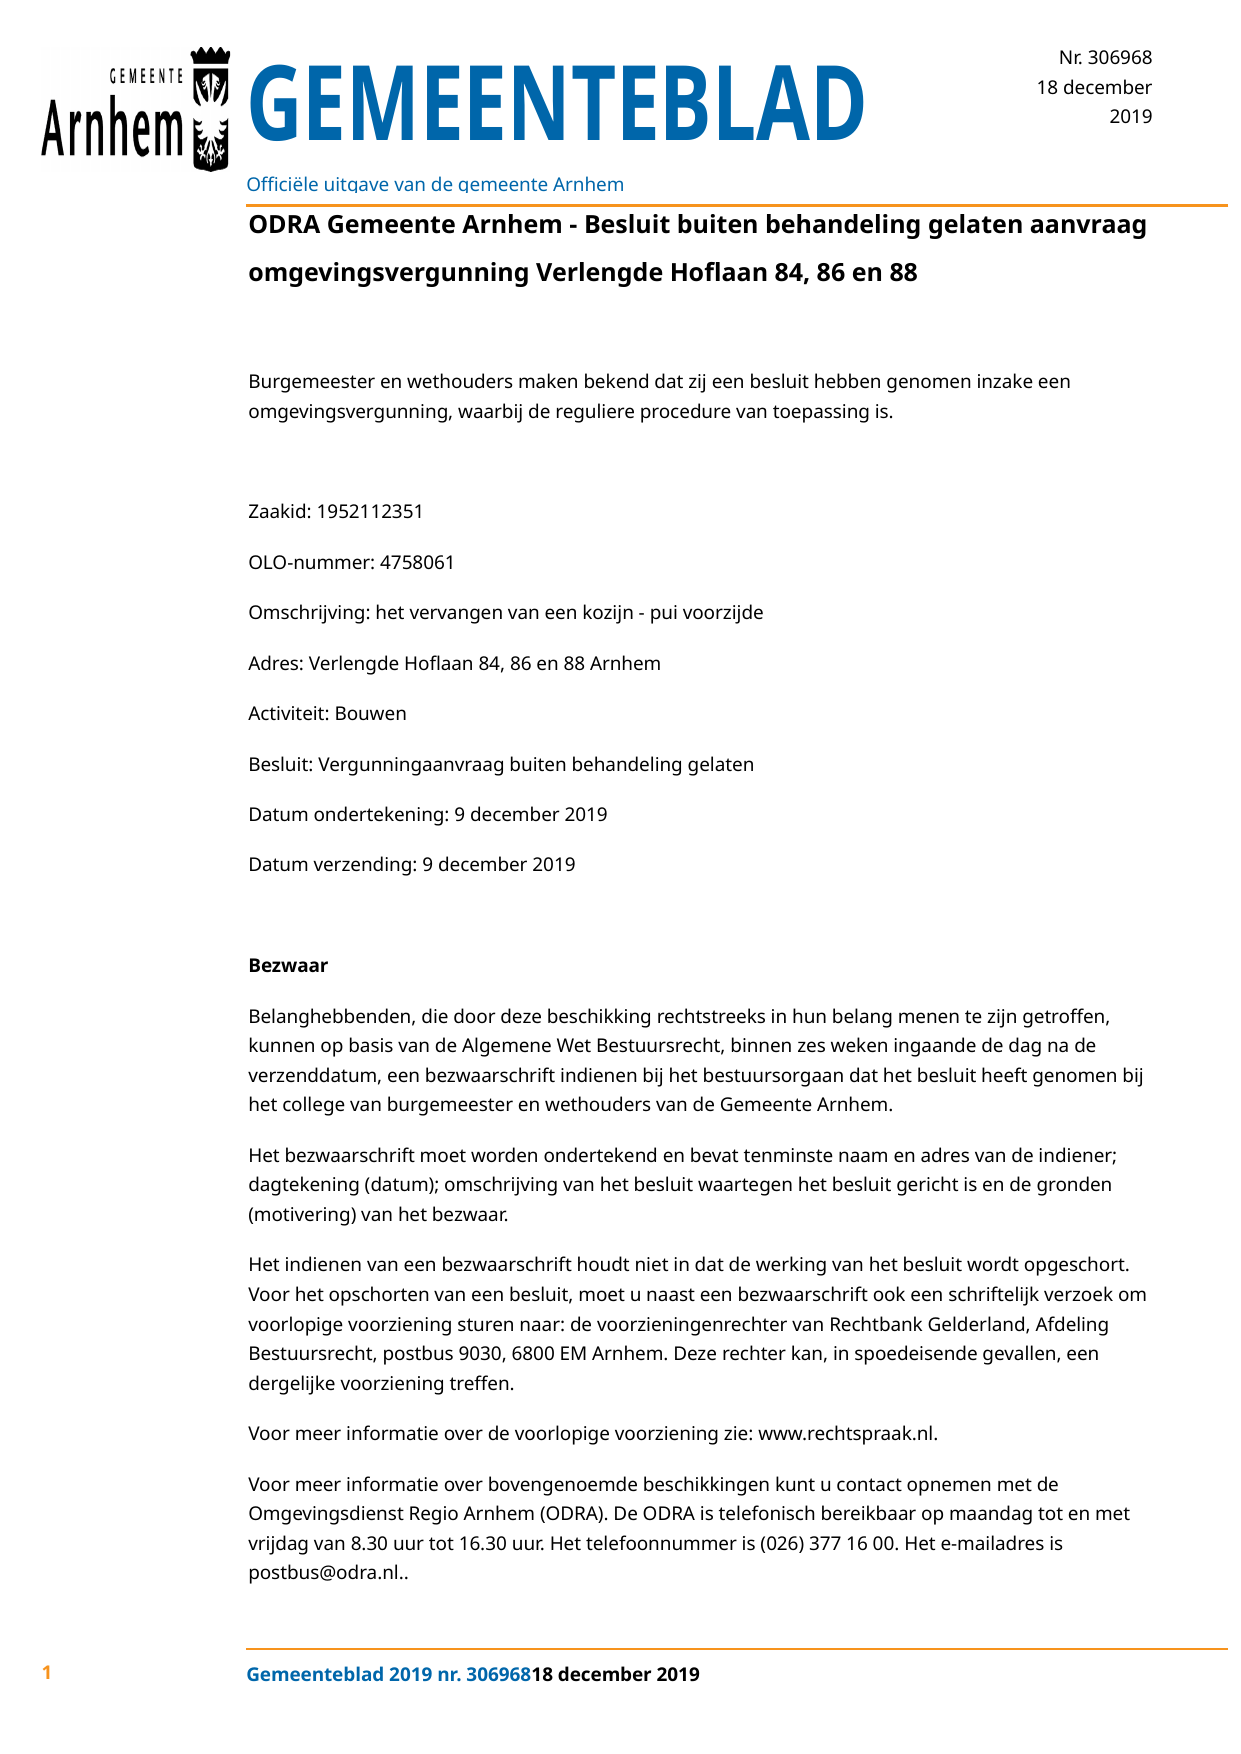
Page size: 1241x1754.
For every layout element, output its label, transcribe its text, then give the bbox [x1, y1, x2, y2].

text Burgemeester en wethouders maken bekend dat zij een besluit hebben genomen inzake een omgevingsvergunning, waarbij de reguliere procedure van toepassing is. [248, 368, 1152, 424]
text OLO-nummer: 4758061 [248, 549, 1152, 575]
text Het indienen van een bezwaarschrift houdt niet in dat de werking van het besluit wordt opgeschort. Voor het opschorten van een besluit, moet u naast een bezwaarschrift ook een schriftelijk verzoek om voorlopige voorziening sturen naar: de voorzieningenrechter van Rechtbank Gelderland, Afdeling Bestuursrecht, postbus 9030, 6800 EM Arnhem. Deze rechter kan, in spoedeisende gevallen, een dergelijke voorziening treffen. [248, 1252, 1152, 1396]
picture [41, 47, 231, 172]
text Activiteit: Bouwen [248, 700, 1152, 726]
text Voor meer informatie over bovengenoemde beschikkingen kunt u contact opnemen met de Omgevingsdienst Regio Arnhem (ODRA). De ODRA is telefonisch bereikbaar op maandag tot en met vrijdag van 8.30 uur tot 16.30 uur. Het telefoonnummer is (026) 377 16 00. Het e-mailadres is postbus@odra.nl.. [248, 1471, 1152, 1585]
text Het bezwaarschrift moet worden ondertekend en bevat tenminste naam en adres van de indiener; dagtekening (datum); omschrijving van het besluit waartegen het besluit gericht is en de gronden (motivering) van het bezwaar. [248, 1142, 1152, 1227]
text Voor meer informatie over de voorlopige voorziening zie: www.rechtspraak.nl. [248, 1420, 1152, 1446]
text Datum verzending: 9 december 2019 [248, 852, 1152, 877]
text Belanghebbenden, die door deze beschikking rechtstreeks in hun belang menen te zijn getroffen, kunnen op basis van de Algemene Wet Bestuursrecht, binnen zes weken ingaande de dag na de verzenddatum, een bezwaarschrift indienen bij het bestuursorgaan dat het besluit heeft genomen bij het college van burgemeester en wethouders van de Gemeente Arnhem. [248, 1003, 1152, 1117]
text Omschrijving: het vervangen van een kozijn - pui voorzijde [248, 599, 1152, 625]
text Datum ondertekening: 9 december 2019 [248, 801, 1152, 827]
text Zaakid: 1952112351 [248, 499, 1152, 524]
text Bezwaar [248, 952, 1152, 978]
text ODRA Gemeente Arnhem - Besluit buiten behandeling gelaten aanvraag omgevingsvergunning Verlengde Hoflaan 84, 86 en 88 [248, 207, 1152, 288]
text Besluit: Vergunningaanvraag buiten behandeling gelaten [248, 751, 1152, 777]
text Adres: Verlengde Hoflaan 84, 86 en 88 Arnhem [248, 650, 1152, 676]
